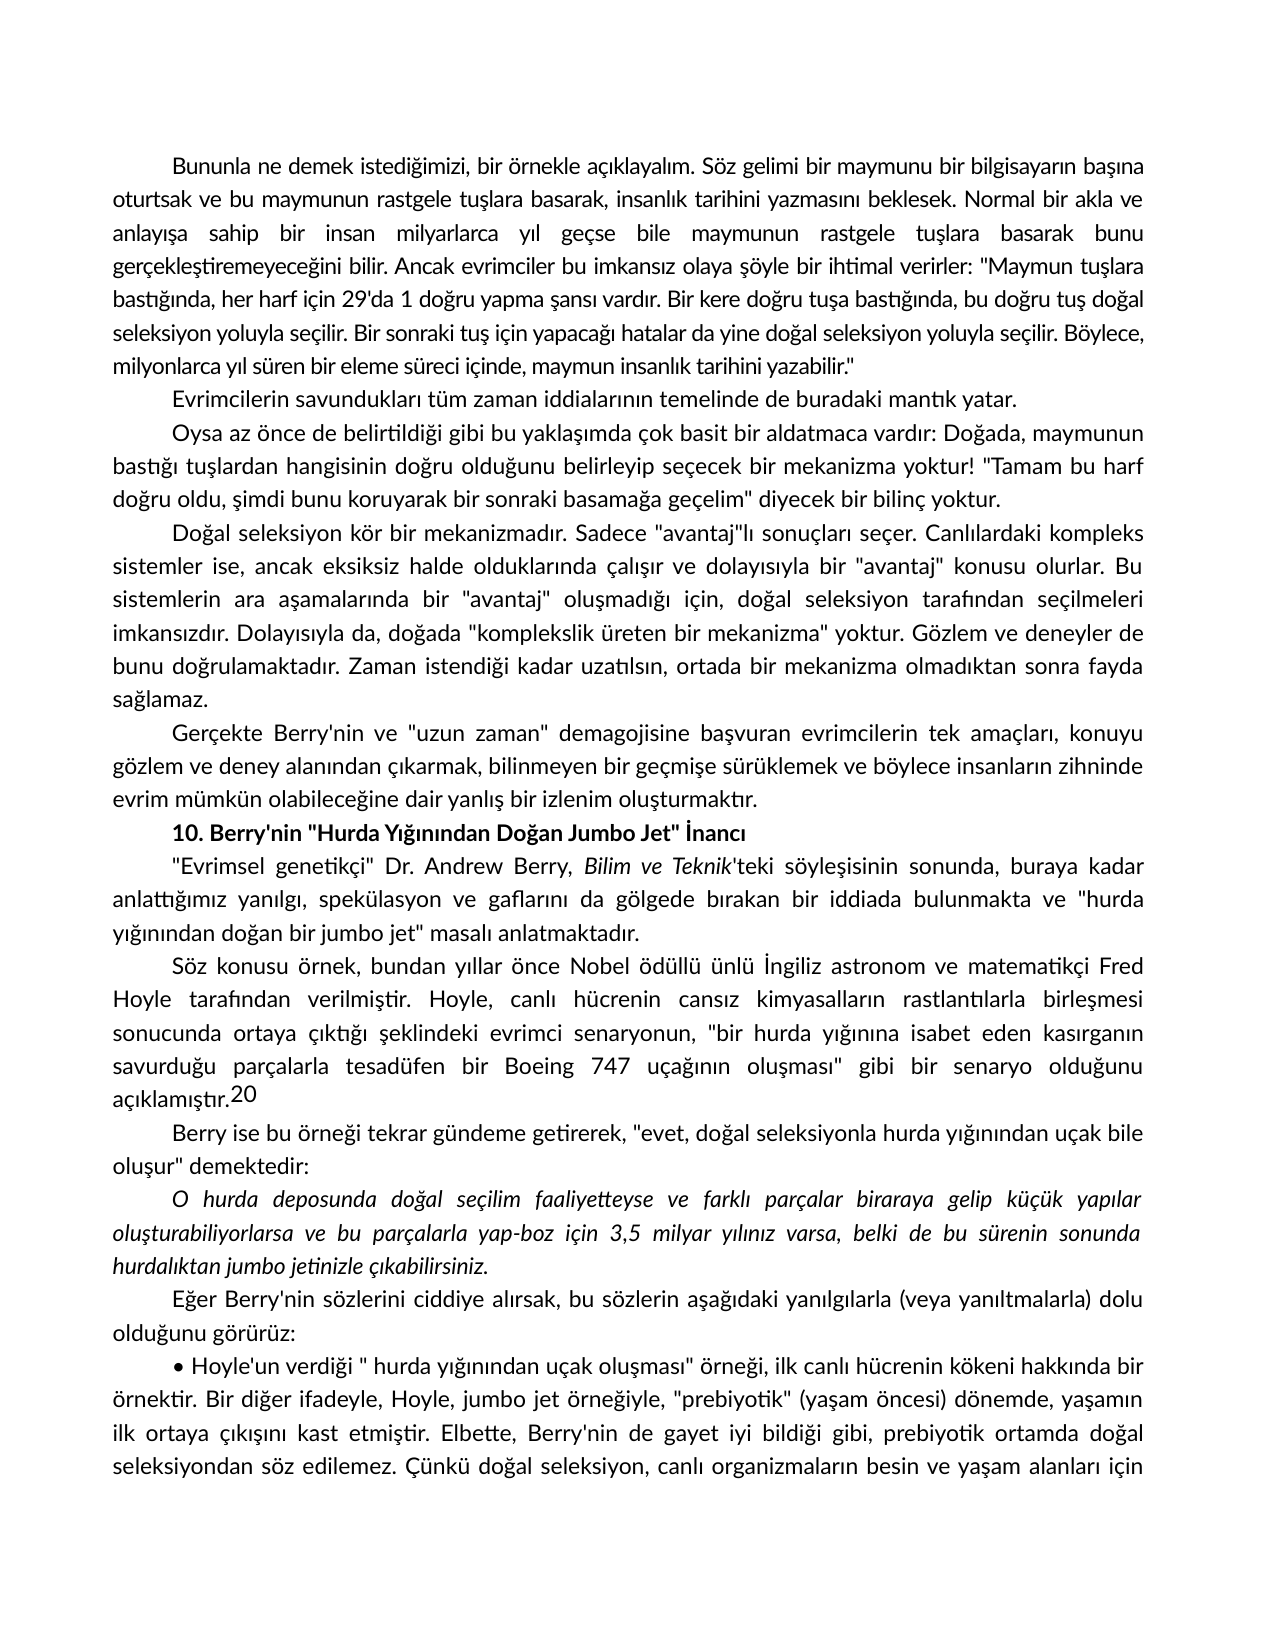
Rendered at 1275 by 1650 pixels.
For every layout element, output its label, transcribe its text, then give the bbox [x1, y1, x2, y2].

text 10. Berry'nin "Hurda Yığınından Doğan Jumbo Jet" İnancı [112, 814, 1145, 848]
text Evrimcilerin savundukları tüm zaman iddialarının temelinde de buradaki mantık yatar. [112, 381, 1145, 414]
text Gerçekte Berry'nin ve "uzun zaman" demagojisine başvuran evrimcilerin tek amaçları, konuyu gözlem ve deney alanından çıkarmak, bilinmeyen bir geçmişe sürüklemek ve böylece insanların zihninde evrim mümkün olabileceğine dair yanlış bir izlenim oluşturmaktır. [112, 714, 1145, 814]
text • Hoyle'un verdiği " hurda yığınından uçak oluşması" örneği, ilk canlı hücrenin kökeni hakkında bir örnektir. Bir diğer ifadeyle, Hoyle, jumbo jet örneğiyle, "prebiyotik" (yaşam öncesi) dönemde, yaşamın ilk ortaya çıkışını kast etmiştir. Elbette, Berry'nin de gayet iyi bildiği gibi, prebiyotik ortamda doğal seleksiyondan söz edilemez. Çünkü doğal seleksiyon, canlı organizmaların besin ve yaşam alanları için [112, 1348, 1145, 1481]
text "Evrimsel genetikçi" Dr. Andrew Berry, Bilim ve Teknik'teki söyleşisinin sonunda, buraya kadar anlattığımız yanılgı, spekülasyon ve gaflarını da gölgede bırakan bir iddiada bulunmakta ve "hurda yığınından doğan bir jumbo jet" masalı anlatmaktadır. [112, 848, 1145, 948]
text Berry ise bu örneği tekrar gündeme getirerek, "evet, doğal seleksiyonla hurda yığınından uçak bile oluşur" demektedir: [112, 1114, 1145, 1181]
text Eğer Berry'nin sözlerini ciddiye alırsak, bu sözlerin aşağıdaki yanılgılarla (veya yanıltmalarla) dolu olduğunu görürüz: [112, 1281, 1145, 1348]
text Oysa az önce de belirtildiği gibi bu yaklaşımda çok basit bir aldatmaca vardır: Doğada, maymunun bastığı tuşlardan hangisinin doğru olduğunu belirleyip seçecek bir mekanizma yoktur! "Tamam bu harf doğru oldu, şimdi bunu koruyarak bir sonraki basamağa geçelim" diyecek bir bilinç yoktur. [112, 414, 1145, 514]
text O hurda deposunda doğal seçilim faaliyetteyse ve farklı parçalar biraraya gelip küçük yapılar oluşturabiliyorlarsa ve bu parçalarla yap-boz için 3,5 milyar yılınız varsa, belki de bu sürenin sonunda hurdalıktan jumbo jetinizle çıkabilirsiniz. [112, 1181, 1145, 1281]
text Bununla ne demek istediğimizi, bir örnekle açıklayalım. Söz gelimi bir maymunu bir bilgisayarın başına oturtsak ve bu maymunun rastgele tuşlara basarak, insanlık tarihini yazmasını beklesek. Normal bir akla ve anlayışa sahip bir insan milyarlarca yıl geçse bile maymunun rastgele tuşlara basarak bunu gerçekleştiremeyeceğini bilir. Ancak evrimciler bu imkansız olaya şöyle bir ihtimal verirler: "Maymun tuşlara bastığında, her harf için 29'da 1 doğru yapma şansı vardır. Bir kere doğru tuşa bastığında, bu doğru tuş doğal seleksiyon yoluyla seçilir. Bir sonraki tuş için yapacağı hatalar da yine doğal seleksiyon yoluyla seçilir. Böylece, milyonlarca yıl süren bir eleme süreci içinde, maymun insanlık tarihini yazabilir." [112, 148, 1145, 381]
text Söz konusu örnek, bundan yıllar önce Nobel ödüllü ünlü İngiliz astronom ve matematikçi Fred Hoyle tarafından verilmiştir. Hoyle, canlı hücrenin cansız kimyasalların rastlantılarla birleşmesi sonucunda ortaya çıktığı şeklindeki evrimci senaryonun, "bir hurda yığınına isabet eden kasırganın savurduğu parçalarla tesadüfen bir Boeing 747 uçağının oluşması" gibi bir senaryo olduğunu açıklamıştır.20 [112, 948, 1145, 1114]
text Doğal seleksiyon kör bir mekanizmadır. Sadece "avantaj"lı sonuçları seçer. Canlılardaki kompleks sistemler ise, ancak eksiksiz halde olduklarında çalışır ve dolayısıyla bir "avantaj" konusu olurlar. Bu sistemlerin ara aşamalarında bir "avantaj" oluşmadığı için, doğal seleksiyon tarafından seçilmeleri imkansızdır. Dolayısıyla da, doğada "komplekslik üreten bir mekanizma" yoktur. Gözlem ve deneyler de bunu doğrulamaktadır. Zaman istendiği kadar uzatılsın, ortada bir mekanizma olmadıktan sonra fayda sağlamaz. [112, 514, 1145, 714]
